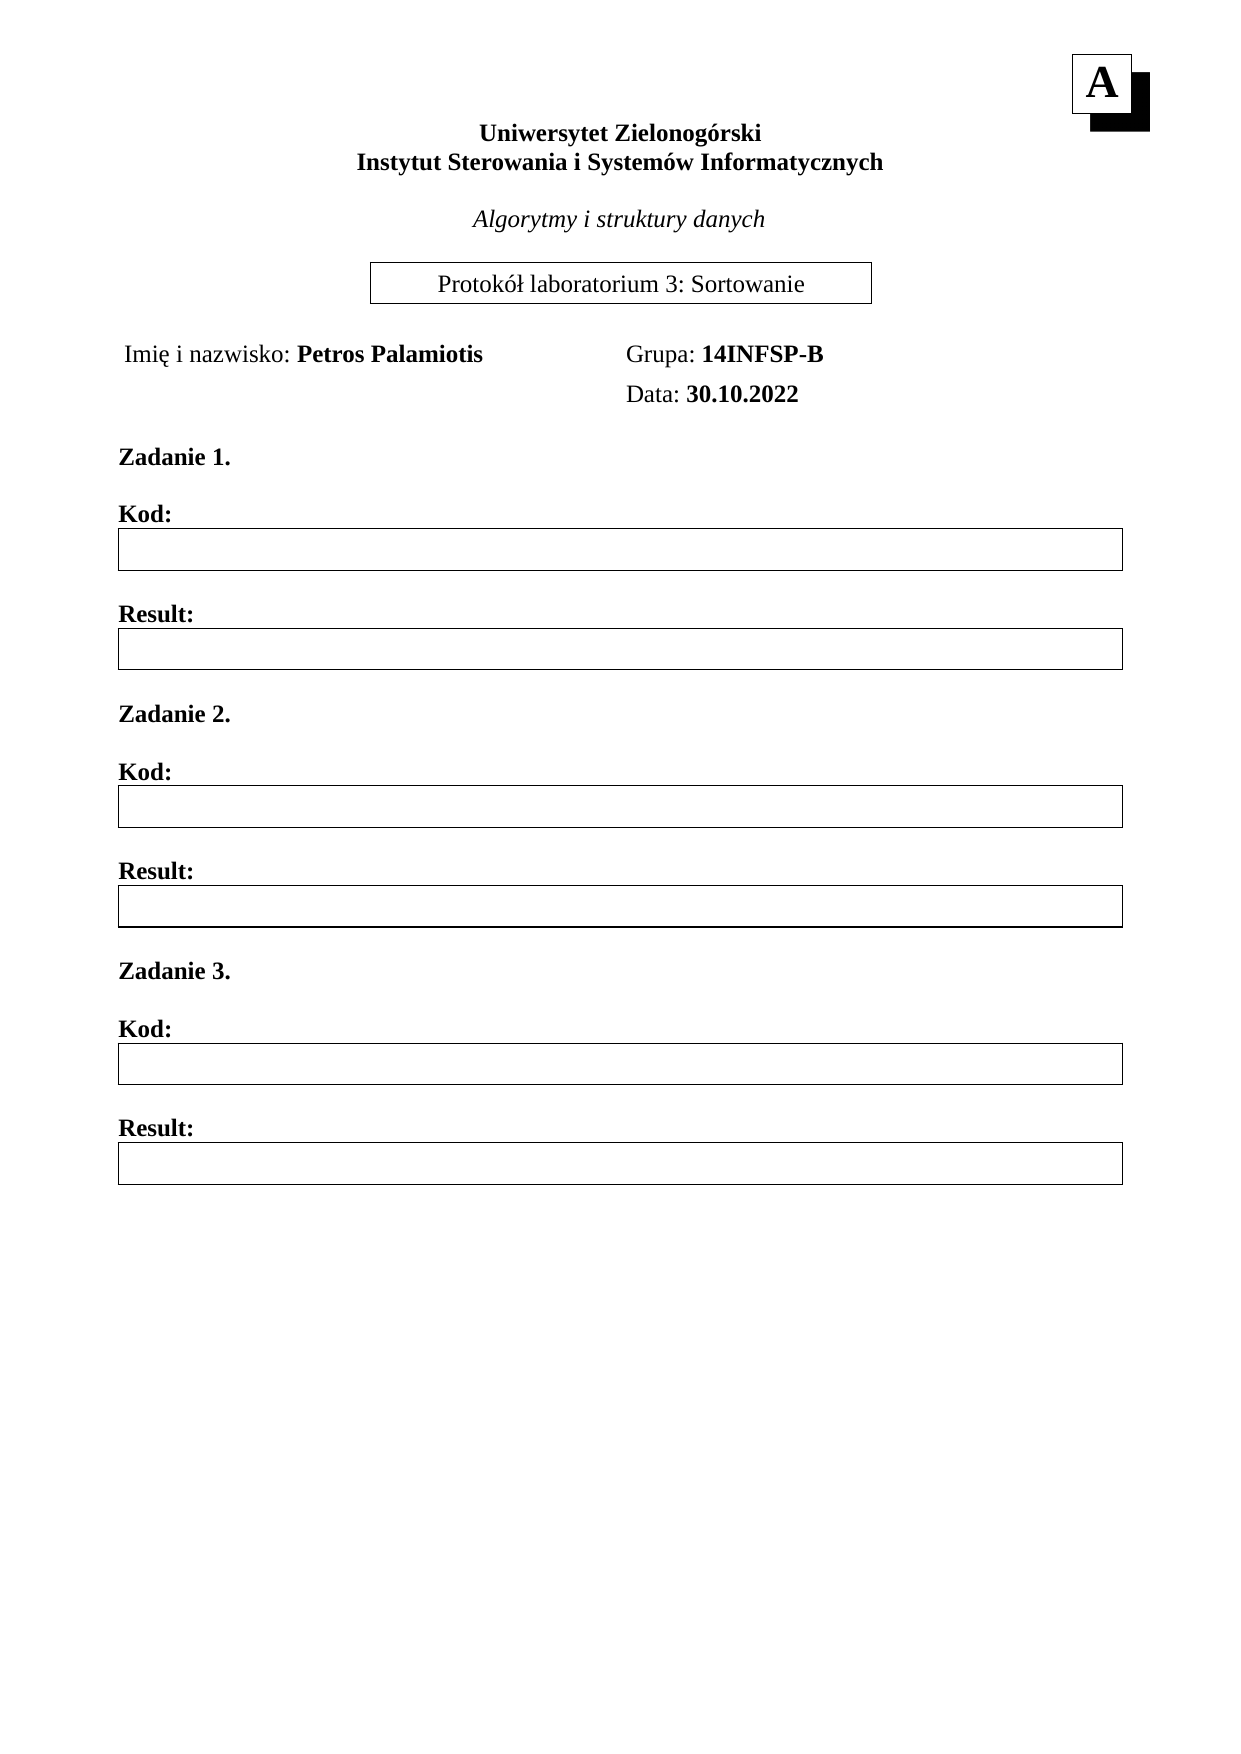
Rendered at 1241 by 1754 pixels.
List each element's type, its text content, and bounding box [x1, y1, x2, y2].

text Result: [118, 856, 1122, 885]
table_cell Data: 30.10.2022 [620, 373, 1122, 413]
text Uniwersytet Zielonogórski [118, 118, 1122, 147]
text Algorytmy i struktury danych [118, 204, 1122, 233]
table_header [119, 886, 1122, 926]
text Result: [118, 599, 1122, 628]
text Result: [118, 1113, 1122, 1142]
table_header Imię i nazwisko: Petros Palamiotis [118, 333, 620, 373]
table_header Protokół laboratorium 3: Sortowanie [371, 263, 871, 303]
table_header Grupa: 14INFSP-B [620, 333, 1122, 373]
text Kod: [118, 757, 1122, 785]
text Zadanie 2. [118, 699, 1122, 728]
text Instytut Sterowania i Systemów Informatycznych [118, 147, 1122, 176]
text Kod: [118, 1014, 1122, 1042]
table_header [119, 1044, 1122, 1084]
text Zadanie 3. [118, 956, 1122, 985]
table_header [119, 786, 1122, 827]
table_header [119, 529, 1122, 569]
text Zadanie 1. [118, 442, 1122, 471]
text Kod: [118, 499, 1122, 528]
table_header [119, 629, 1122, 669]
table_cell [118, 373, 620, 413]
table_header [119, 1143, 1122, 1183]
